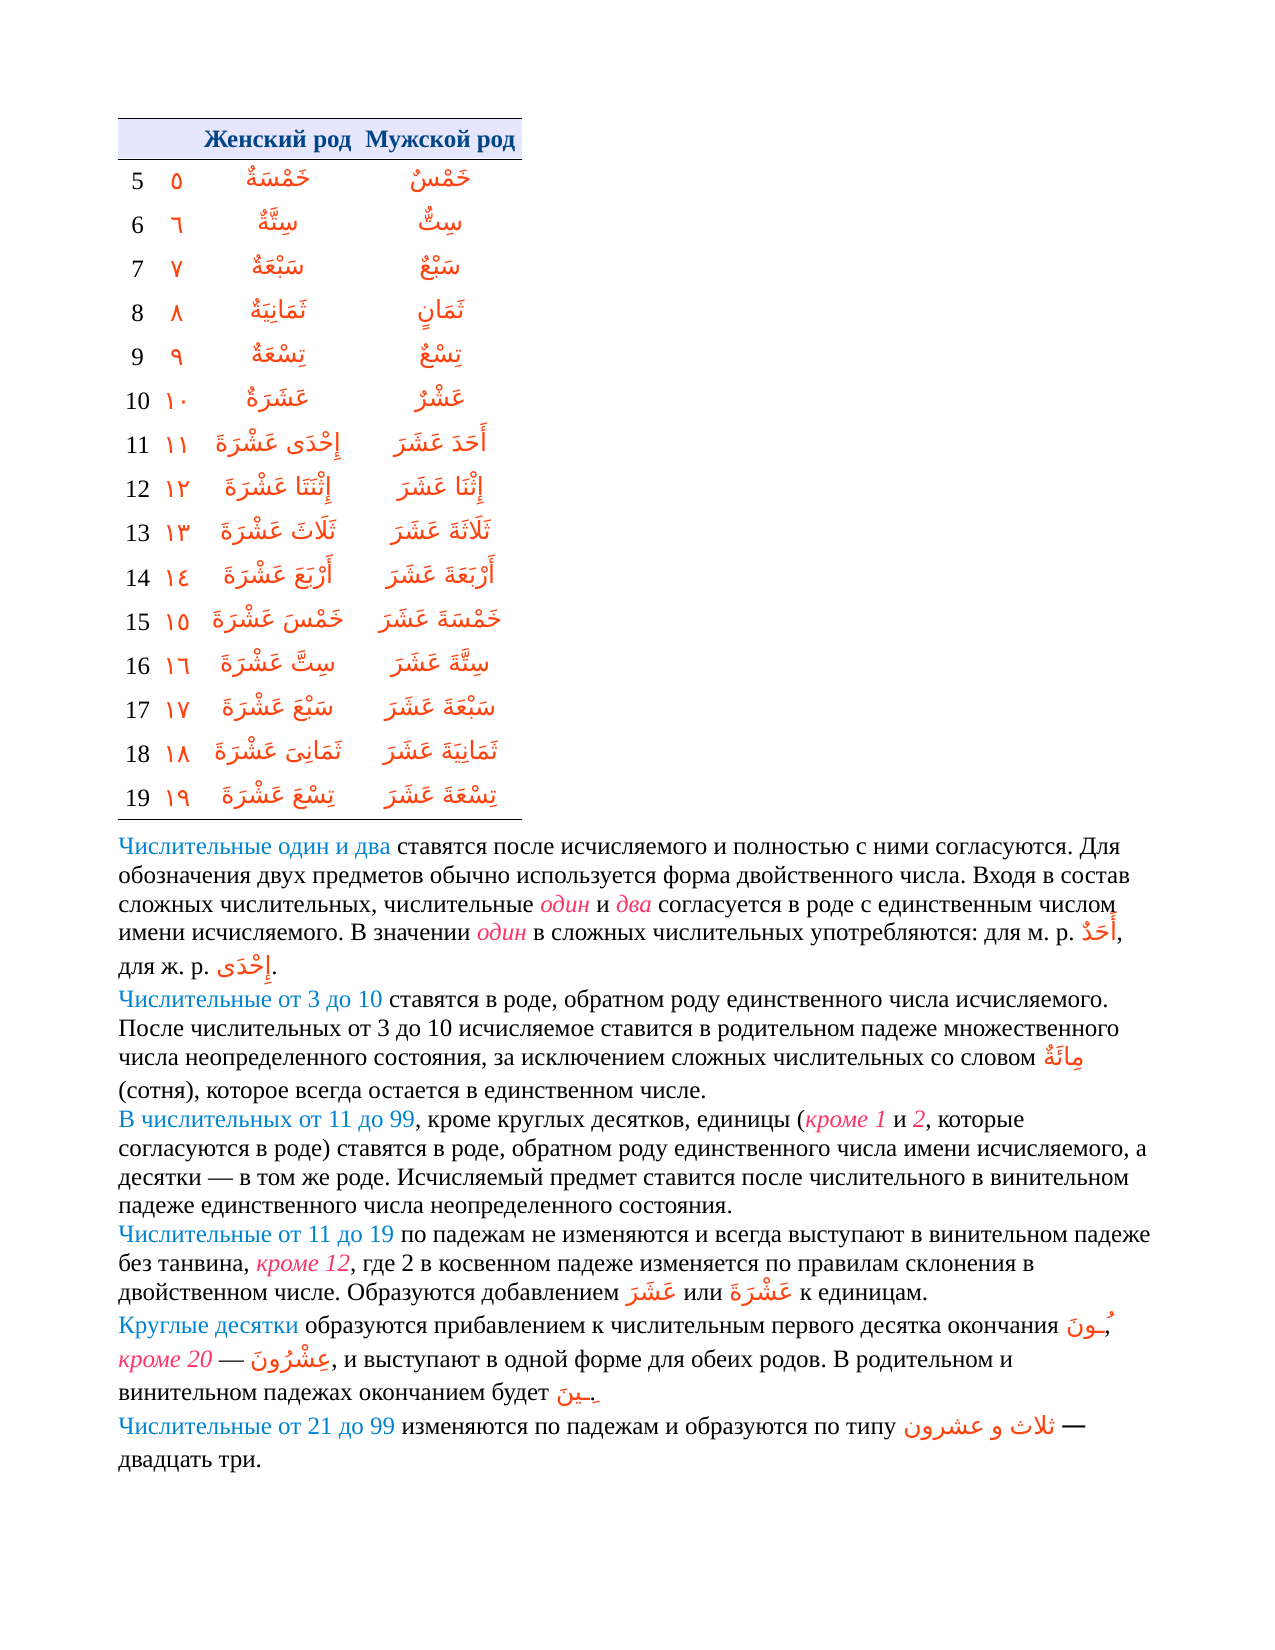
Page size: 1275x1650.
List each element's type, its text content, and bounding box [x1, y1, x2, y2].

table_cell خَمْسَ عَشْرَةَ [197, 599, 358, 643]
table_cell ١٦ [157, 643, 197, 687]
text В числительных от 11 до 99, кроме круглых десятков, единицы (кроме 1 и 2, которые согласуются в роде) ставятся в роде, обратном роду единственного числа имени исчисляемого, а десятки — в том же роде. Исчисляемый предмет ставится после числительного в винительном падеже единственного числа неопределенного состояния. [118, 1104, 1157, 1219]
table_cell سِتَّ عَشْرَةَ [197, 643, 358, 687]
table_cell 12 [118, 467, 157, 511]
table_cell ١٨ [157, 731, 197, 775]
table_cell ١٥ [157, 599, 197, 643]
table_cell ١٩ [157, 775, 197, 819]
table_cell سِتَّةَ عَشَرَ [358, 643, 522, 687]
table_cell 5 [118, 160, 157, 202]
text Числительные один и два ставятся после исчисляемого и полностью с ними согласуются. Для обозначения двух предметов обычно используется форма двойственного числа. Входя в состав сложных числительных, числительные один и два согласуется в роде с единственным числом имени исчисляемого. В значении один в сложных числительных употребляются: для м. р. أَحَدٌ, для ж. р. إِحْدَى. [118, 831, 1157, 984]
table_cell ثَمَانٍ [358, 291, 522, 335]
table_cell ١١ [157, 423, 197, 467]
table_cell خَمْسٌ [358, 160, 522, 202]
table_cell 10 [118, 379, 157, 423]
table_cell ١٢ [157, 467, 197, 511]
table_cell إِثْنَا عَشَرَ [358, 467, 522, 511]
table_cell عَشْرٌ [358, 379, 522, 423]
table_cell سَبْعَةَ عَشَرَ [358, 687, 522, 731]
text Числительные от 11 до 19 по падежам не изменяются и всегда выступают в винительном падеже без танвина, кроме 12, где 2 в косвенном падеже изменяется по правилам склонения в двойственном числе. Образуются добавлением عَشَرَ или عَشْرَةَ к единицам. [118, 1219, 1157, 1310]
table_header [157, 119, 197, 158]
table_cell تِسْعٌ [358, 335, 522, 379]
table_cell إِحْدَى عَشْرَةَ [197, 423, 358, 467]
table_cell ١٠ [157, 379, 197, 423]
table_cell أَرْبَعَةَ عَشَرَ [358, 555, 522, 599]
table_cell خَمْسَةَ عَشَرَ [358, 599, 522, 643]
table_cell ٩ [157, 335, 197, 379]
table_cell 19 [118, 775, 157, 819]
table_cell ١٧ [157, 687, 197, 731]
table_cell سِتَّةٌ [197, 203, 358, 247]
table_cell تِسْعَةَ عَشَرَ [358, 775, 522, 819]
table_header Женский род [197, 119, 358, 158]
table_cell ١٤ [157, 555, 197, 599]
table_cell تِسْعَةٌ [197, 335, 358, 379]
table_cell ثَلَاثَ عَشْرَةَ [197, 511, 358, 555]
table_cell 17 [118, 687, 157, 731]
table_cell ١٣ [157, 511, 197, 555]
table_cell ثَمَانِيَةٌ [197, 291, 358, 335]
text Числительные от 3 до 10 ставятся в роде, обратном роду единственного числа исчисляемого. После числительных от 3 до 10 исчисляемое ставится в родительном падеже множественного числа неопределенного состояния, за исключением сложных числительных со словом مِائَةٌ (сотня), которое всегда остается в единственном числе. [118, 984, 1157, 1104]
table_cell سِتٌّ [358, 203, 522, 247]
table_cell ثَلَاثَةَ عَشَرَ [358, 511, 522, 555]
table_cell أَرْبَعَ عَشْرَةَ [197, 555, 358, 599]
table_cell عَشَرَةٌ [197, 379, 358, 423]
table_cell 14 [118, 555, 157, 599]
table_cell 15 [118, 599, 157, 643]
table_cell ٥ [157, 160, 197, 202]
text Круглые десятки образуются прибавлением к числительным первого десятка окончания ـُونَ, кроме 20 — عِشْرُونَ, и выступают в одной форме для обеих родов. В родительном и винительном падежах окончанием будет ـِينَ. [118, 1310, 1157, 1411]
table_header Мужской род [358, 119, 522, 158]
table_cell 16 [118, 643, 157, 687]
table_cell 11 [118, 423, 157, 467]
table_cell أَحَدَ عَشَرَ [358, 423, 522, 467]
table_cell ثَمَانِىَ عَشْرَةَ [197, 731, 358, 775]
table_cell إِثْنَتَا عَشْرَةَ [197, 467, 358, 511]
table_cell تِسْعَ عَشْرَةَ [197, 775, 358, 819]
table_cell سَبْعَ عَشْرَةَ [197, 687, 358, 731]
table_cell سَبْعٌ [358, 247, 522, 291]
table_cell ٧ [157, 247, 197, 291]
table_cell 6 [118, 203, 157, 247]
table_cell 13 [118, 511, 157, 555]
table_cell ٨ [157, 291, 197, 335]
table_header [118, 119, 157, 158]
table_cell خَمْسَةٌ [197, 160, 358, 202]
table_cell 9 [118, 335, 157, 379]
table_cell ٦ [157, 203, 197, 247]
table_cell ثَمَانِيَةَ عَشَرَ [358, 731, 522, 775]
table_cell سَبْعَةٌ [197, 247, 358, 291]
table_cell 7 [118, 247, 157, 291]
table_cell 18 [118, 731, 157, 775]
table_cell 8 [118, 291, 157, 335]
text Числительные от 21 до 99 изменяются по падежам и образуются по типу ثلاث و عشرون — двадцать три. [118, 1411, 1157, 1473]
